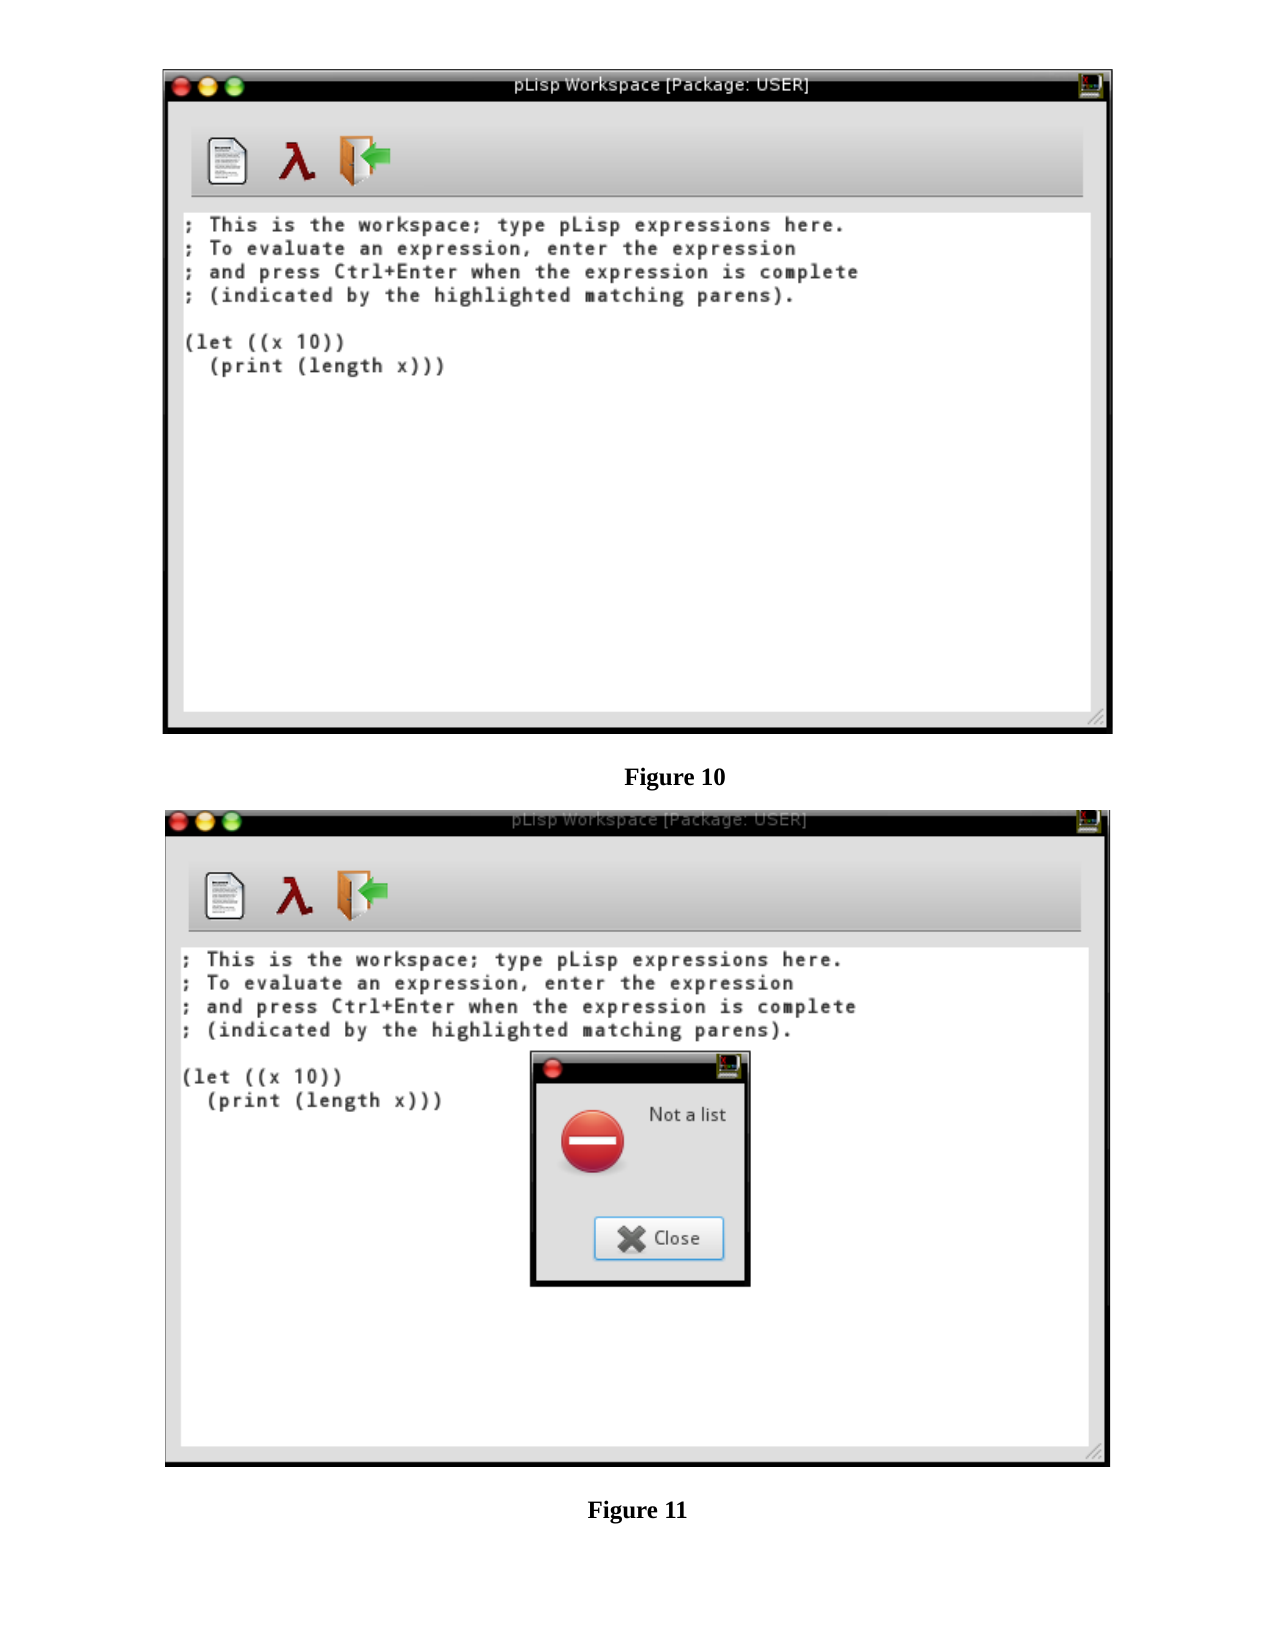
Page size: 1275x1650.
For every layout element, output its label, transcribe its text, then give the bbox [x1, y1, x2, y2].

text Figure 11 [118, 1495, 1157, 1524]
picture [165, 810, 1111, 1467]
picture [162, 69, 1113, 734]
list Figure 10 [156, 762, 1157, 791]
